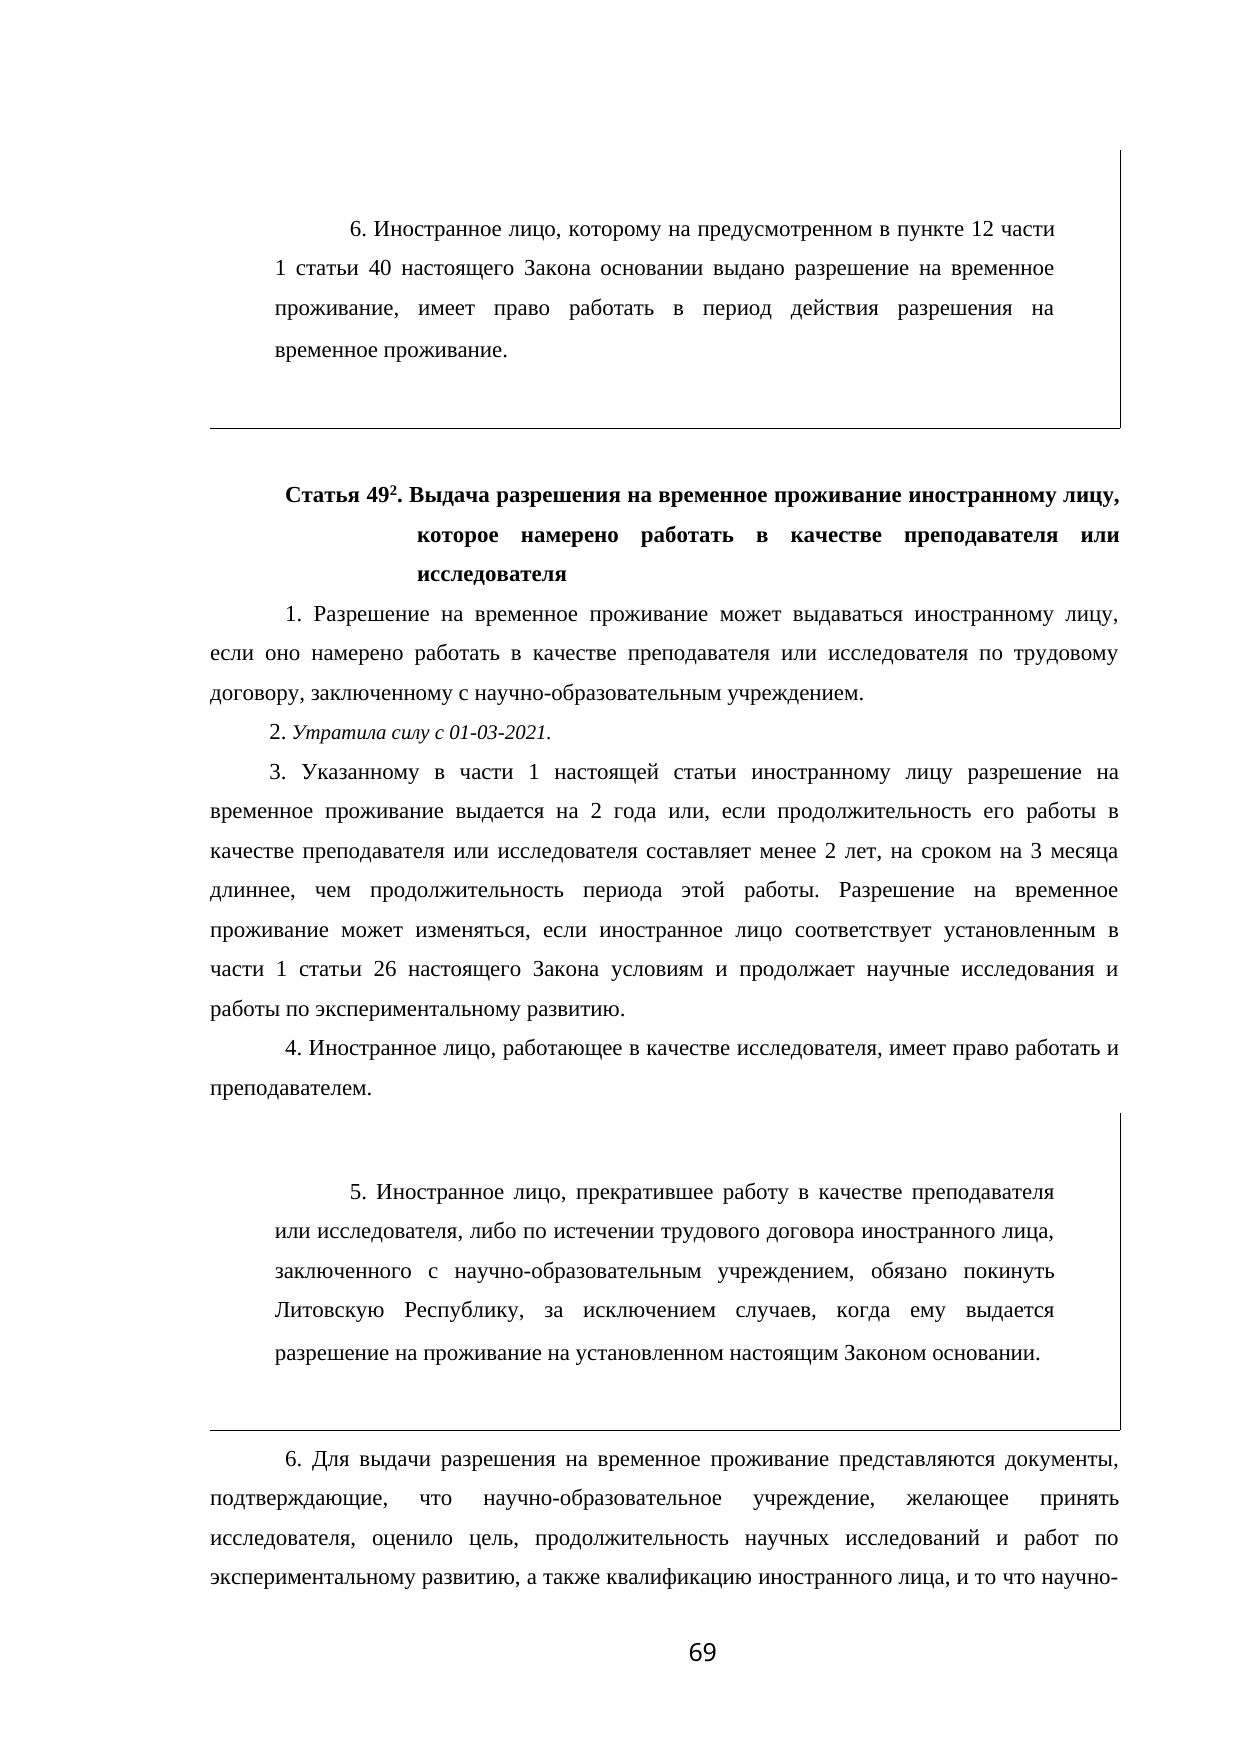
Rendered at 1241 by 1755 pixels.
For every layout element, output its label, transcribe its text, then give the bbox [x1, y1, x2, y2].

text 3. Указанному в части 1 настоящей статьи иностранному лицу разрешение на временное проживание выдается на 2 года или, если продолжительность его работы в качестве преподавателя или исследователя составляет менее 2 лет, на сроком на 3 месяца длиннее, чем продолжительность периода этой работы. Разрешение на временное проживание может изменяться, если иностранное лицо соответствует установленным в части 1 статьи 26 настоящего Закона условиям и продолжает научные исследования и работы по экспериментальному развитию. [210, 758, 1120, 1021]
text 2. Утратила силу с 01-03-2021. [210, 718, 1120, 745]
text 6. Для выдачи разрешения на временное проживание представляются документы, подтверждающие, что научно-образовательное учреждение, желающее принять исследователя, оценило цель, продолжительность научных исследований и работ по экспериментальному развитию, а также квалификацию иностранного лица, и то что научно- [210, 1444, 1120, 1589]
text Статья 492. Выдача разрешения на временное проживание иностранному лицу, которое намерено работать в качестве преподавателя или исследователя [285, 481, 1120, 587]
text 1. Разрешение на временное проживание может выдаваться иностранному лицу, если оно намерено работать в качестве преподавателя или исследователя по трудовому договору, заключенному с научно-образовательным учреждением. [210, 600, 1120, 705]
text 5. Иностранное лицо, прекратившее работу в качестве преподавателя или исследователя, либо по истечении трудового договора иностранного лица, заключенного с научно-образовательным учреждением, обязано покинуть Литовскую Республику, за исключением случаев, когда ему выдается разрешение на проживание на установленном настоящим Законом основании. [210, 1113, 1120, 1430]
text 4. Иностранное лицо, работающее в качестве исследователя, имеет право работать и преподавателем. [210, 1034, 1120, 1100]
text 6. Иностранное лицо, которому на предусмотренном в пункте 12 части 1 статьи 40 настоящего Закона основании выдано разрешение на временное проживание, имеет право работать в период действия разрешения на временное проживание. [210, 150, 1120, 428]
